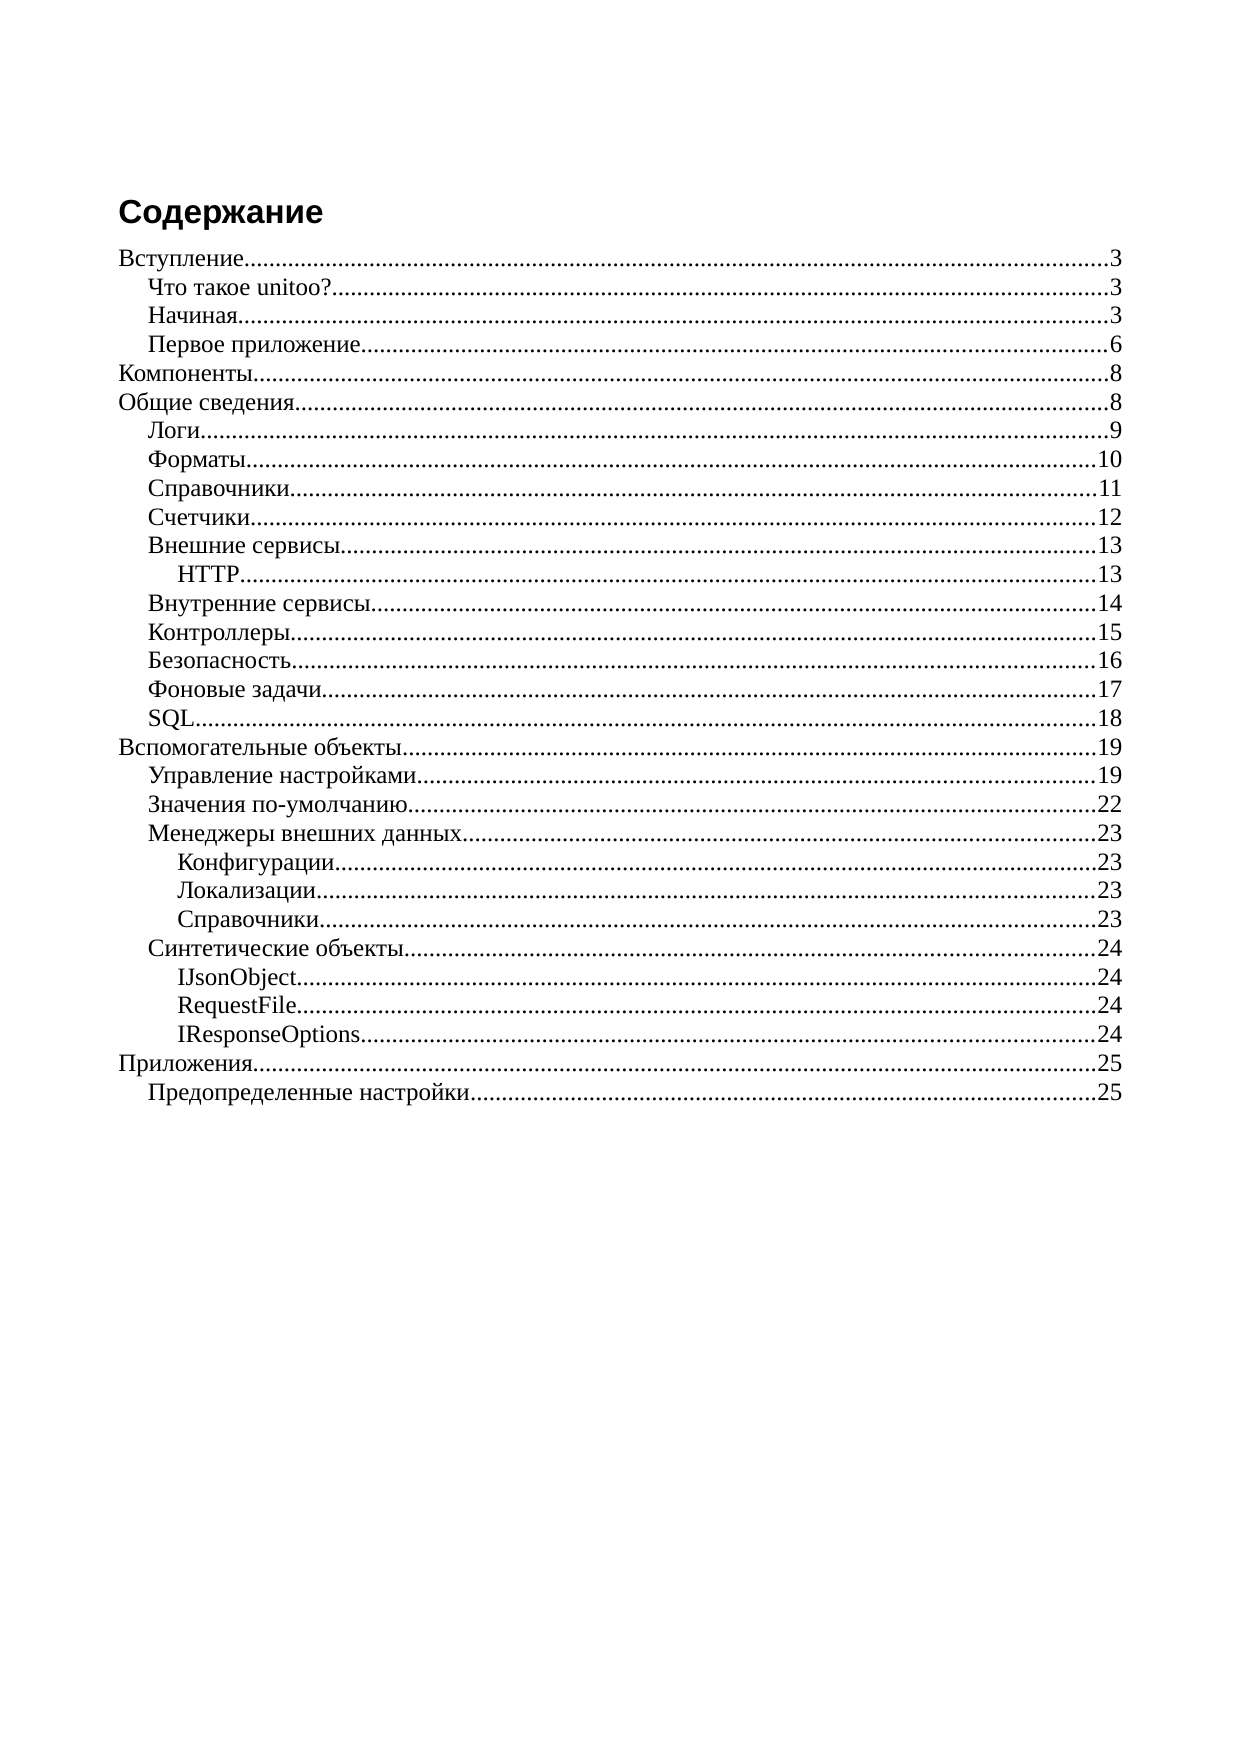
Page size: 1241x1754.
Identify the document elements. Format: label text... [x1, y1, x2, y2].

text Вспомогательные объекты 19 [118, 732, 1122, 761]
text Приложения 25 [118, 1048, 1122, 1077]
text Первое приложение 6 [148, 329, 1122, 358]
text Вступление 3 [118, 243, 1122, 272]
text IJsonObject 24 [177, 962, 1122, 991]
text Логи 9 [148, 416, 1122, 444]
subtitle Содержание [118, 192, 1122, 231]
text RequestFile 24 [177, 991, 1122, 1019]
text Безопасность 16 [148, 646, 1122, 674]
text Компоненты 8 [118, 358, 1122, 387]
text Конфигурации 23 [177, 847, 1122, 876]
text Фоновые задачи 17 [148, 674, 1122, 703]
text IResponseOptions 24 [177, 1019, 1122, 1048]
text Синтетические объекты 24 [148, 933, 1122, 962]
text Начиная 3 [148, 301, 1122, 329]
text Локализации 23 [177, 876, 1122, 904]
text SQL 18 [148, 703, 1122, 732]
text HTTP 13 [177, 559, 1122, 588]
text Форматы 10 [148, 444, 1122, 473]
text Значения по-умолчанию 22 [148, 789, 1122, 818]
text Общие сведения 8 [118, 387, 1122, 416]
text Внешние сервисы 13 [148, 531, 1122, 559]
text Предопределенные настройки 25 [148, 1077, 1122, 1106]
text Контроллеры 15 [148, 617, 1122, 646]
text Внутренние сервисы 14 [148, 588, 1122, 617]
text Управление настройками 19 [148, 761, 1122, 789]
text Что такое unitoo? 3 [148, 272, 1122, 301]
text Счетчики 12 [148, 502, 1122, 531]
text Справочники 11 [148, 473, 1122, 502]
text Менеджеры внешних данных 23 [148, 818, 1122, 847]
text Справочники 23 [177, 904, 1122, 933]
